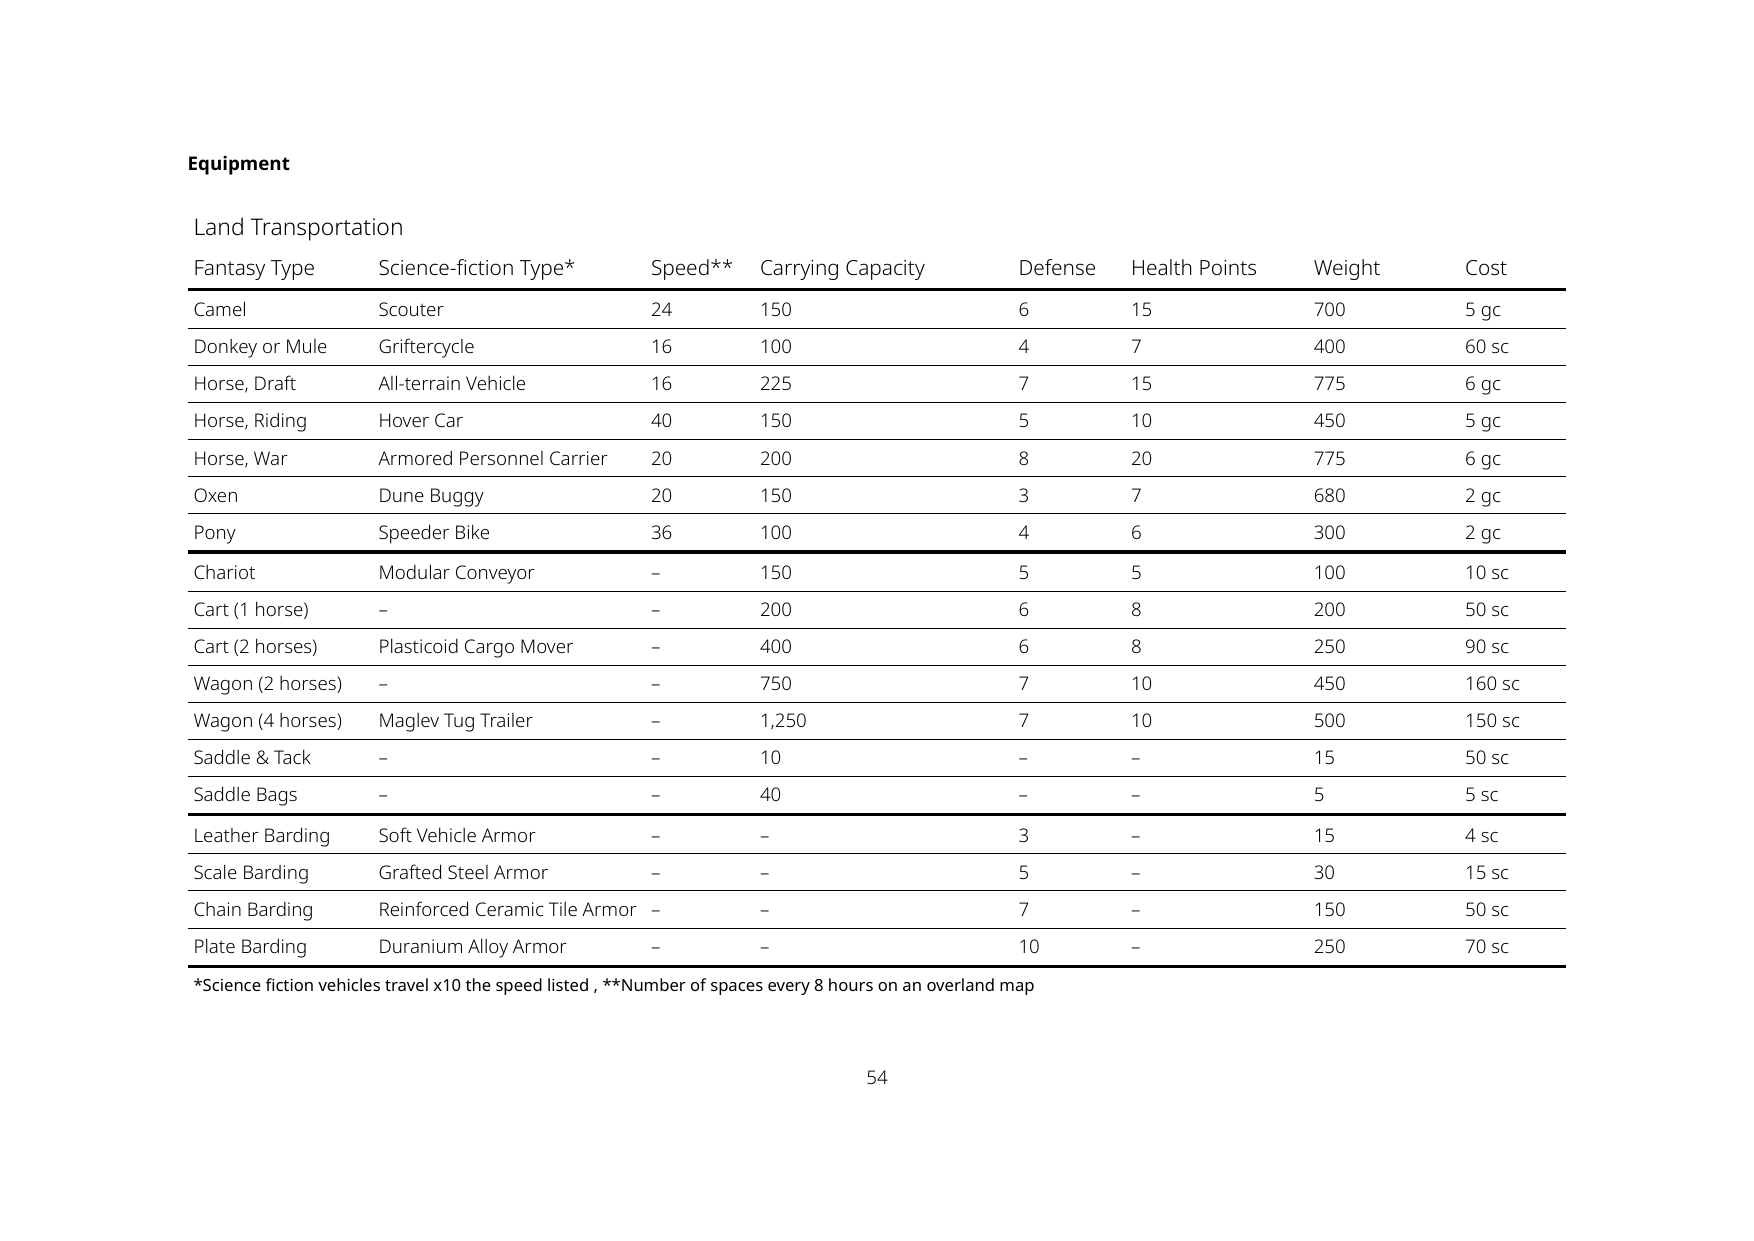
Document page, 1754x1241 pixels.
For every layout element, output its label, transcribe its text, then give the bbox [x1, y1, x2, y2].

table_cell – [754, 816, 1012, 853]
table_cell Armored Personnel Carrier [373, 440, 645, 476]
table_cell 150 [754, 554, 1012, 591]
table_cell 10 [754, 740, 1012, 776]
table_cell 775 [1308, 366, 1459, 402]
table_cell – [373, 777, 645, 813]
table_cell 150 [754, 477, 1012, 513]
table_cell 7 [1125, 477, 1308, 513]
table_cell 36 [645, 514, 754, 550]
table_cell 160 sc [1459, 666, 1566, 702]
table_cell 4 sc [1459, 816, 1566, 853]
table_cell 5 gc [1459, 291, 1566, 328]
table_cell Modular Conveyor [373, 554, 645, 591]
table_cell 150 [754, 291, 1012, 328]
table_cell – [645, 891, 754, 927]
table_cell Horse, War [188, 440, 373, 476]
table_cell Hover Car [373, 403, 645, 439]
table_cell Fantasy Type [188, 248, 373, 288]
table_cell 250 [1308, 629, 1459, 665]
table_cell 40 [645, 403, 754, 439]
table_cell 1,250 [754, 703, 1012, 739]
table_cell – [754, 854, 1012, 890]
table_cell 16 [645, 366, 754, 402]
table_cell 40 [754, 777, 1012, 813]
table_cell Chain Barding [188, 891, 373, 927]
table_cell Scale Barding [188, 854, 373, 890]
table_cell 20 [645, 477, 754, 513]
table_cell Leather Barding [188, 816, 373, 853]
table_cell – [373, 592, 645, 628]
table_cell 5 sc [1459, 777, 1566, 813]
table_cell 7 [1013, 666, 1125, 702]
table_cell Grafted Steel Armor [373, 854, 645, 890]
table_cell 300 [1308, 514, 1459, 550]
table_cell – [1125, 816, 1308, 853]
table_cell Saddle Bags [188, 777, 373, 813]
table_cell Griftercycle [373, 329, 645, 365]
table_cell 8 [1125, 592, 1308, 628]
table_cell 6 [1013, 592, 1125, 628]
table_cell 200 [754, 592, 1012, 628]
table_cell 10 [1125, 703, 1308, 739]
table_cell Science-fiction Type* [373, 248, 645, 288]
table_cell 450 [1308, 403, 1459, 439]
table_cell Wagon (2 horses) [188, 666, 373, 702]
table_cell – [645, 703, 754, 739]
table_cell 10 [1125, 403, 1308, 439]
table_cell 5 [1013, 554, 1125, 591]
table_cell 10 sc [1459, 554, 1566, 591]
table_cell Plasticoid Cargo Mover [373, 629, 645, 665]
table_cell – [1125, 891, 1308, 927]
table_cell Cart (2 horses) [188, 629, 373, 665]
table_cell – [645, 554, 754, 591]
table_cell 6 gc [1459, 440, 1566, 476]
table_cell 10 [1013, 929, 1125, 964]
table_cell Reinforced Ceramic Tile Armor [373, 891, 645, 927]
table_cell Defense [1013, 248, 1125, 288]
table_cell 8 [1125, 629, 1308, 665]
table_cell 7 [1013, 366, 1125, 402]
table_cell 150 [754, 403, 1012, 439]
table_cell 250 [1308, 929, 1459, 964]
table_cell 15 sc [1459, 854, 1566, 890]
table_cell Horse, Draft [188, 366, 373, 402]
table_cell 15 [1308, 740, 1459, 776]
table_cell 775 [1308, 440, 1459, 476]
table_cell Cost [1459, 248, 1566, 288]
table_cell 750 [754, 666, 1012, 702]
table_cell Speeder Bike [373, 514, 645, 550]
table_cell 50 sc [1459, 740, 1566, 776]
table_cell 450 [1308, 666, 1459, 702]
table_cell Saddle & Tack [188, 740, 373, 776]
table_cell – [645, 854, 754, 890]
table_cell 8 [1013, 440, 1125, 476]
table_cell 100 [1308, 554, 1459, 591]
table_cell 30 [1308, 854, 1459, 890]
table_cell 50 sc [1459, 891, 1566, 927]
table_cell 7 [1125, 329, 1308, 365]
table_cell 6 [1125, 514, 1308, 550]
table_cell Dune Buggy [373, 477, 645, 513]
table_cell 16 [645, 329, 754, 365]
table_cell 400 [1308, 329, 1459, 365]
table_cell 225 [754, 366, 1012, 402]
table_cell – [1125, 740, 1308, 776]
table_cell 200 [1308, 592, 1459, 628]
table_cell 5 [1013, 403, 1125, 439]
table_cell 20 [1125, 440, 1308, 476]
table_cell Scouter [373, 291, 645, 328]
table_cell – [645, 777, 754, 813]
table_cell – [645, 629, 754, 665]
table_cell – [645, 929, 754, 964]
table_cell 50 sc [1459, 592, 1566, 628]
table_cell 150 sc [1459, 703, 1566, 739]
table_cell 500 [1308, 703, 1459, 739]
table_cell 4 [1013, 329, 1125, 365]
table_cell 70 sc [1459, 929, 1566, 964]
table_cell 24 [645, 291, 754, 328]
table_cell 3 [1013, 477, 1125, 513]
table_cell Soft Vehicle Armor [373, 816, 645, 853]
table_cell 90 sc [1459, 629, 1566, 665]
table_cell – [373, 740, 645, 776]
table_cell 4 [1013, 514, 1125, 550]
table_cell 7 [1013, 703, 1125, 739]
table_cell Duranium Alloy Armor [373, 929, 645, 964]
table_cell 6 [1013, 291, 1125, 328]
table_cell 7 [1013, 891, 1125, 927]
table_cell 5 [1125, 554, 1308, 591]
table_cell 6 gc [1459, 366, 1566, 402]
table_cell 100 [754, 514, 1012, 550]
table_cell Oxen [188, 477, 373, 513]
table_cell – [645, 816, 754, 853]
table_cell – [1125, 854, 1308, 890]
table_cell Chariot [188, 554, 373, 591]
table_cell Horse, Riding [188, 403, 373, 439]
table_cell 150 [1308, 891, 1459, 927]
table_cell – [1013, 777, 1125, 813]
table_header Land Transportation [188, 205, 1566, 248]
table_cell – [754, 891, 1012, 927]
table_cell Weight [1308, 248, 1459, 288]
table_cell – [645, 592, 754, 628]
table_cell Wagon (4 horses) [188, 703, 373, 739]
table_cell – [645, 666, 754, 702]
table_cell 2 gc [1459, 514, 1566, 550]
table_cell All-terrain Vehicle [373, 366, 645, 402]
table_cell 200 [754, 440, 1012, 476]
table_cell – [645, 740, 754, 776]
table_cell Speed** [645, 248, 754, 288]
table_cell 5 [1308, 777, 1459, 813]
table_cell 100 [754, 329, 1012, 365]
table_cell – [1013, 740, 1125, 776]
table_cell *Science fiction vehicles travel x10 the speed listed , **Number of spaces every 8 hours on an overland map [188, 968, 1355, 1005]
table_cell Donkey or Mule [188, 329, 373, 365]
table_cell – [373, 666, 645, 702]
table_cell Health Points [1125, 248, 1308, 288]
table_cell 6 [1013, 629, 1125, 665]
table_cell 5 [1013, 854, 1125, 890]
table_cell Camel [188, 291, 373, 328]
table_cell 3 [1013, 816, 1125, 853]
table_cell 680 [1308, 477, 1459, 513]
table_cell Cart (1 horse) [188, 592, 373, 628]
table_cell – [1125, 929, 1308, 964]
table_cell 60 sc [1459, 329, 1566, 365]
table_cell – [1125, 777, 1308, 813]
table_cell – [754, 929, 1012, 964]
table_cell Pony [188, 514, 373, 550]
table_cell 20 [645, 440, 754, 476]
table_cell [1355, 968, 1566, 1005]
table_cell 400 [754, 629, 1012, 665]
table_cell 15 [1308, 816, 1459, 853]
table_cell Maglev Tug Trailer [373, 703, 645, 739]
table_cell 15 [1125, 291, 1308, 328]
table_cell 10 [1125, 666, 1308, 702]
table_cell Carrying Capacity [754, 248, 1012, 288]
table_cell 700 [1308, 291, 1459, 328]
table_cell 5 gc [1459, 403, 1566, 439]
table_cell Plate Barding [188, 929, 373, 964]
table_cell 2 gc [1459, 477, 1566, 513]
table_cell 15 [1125, 366, 1308, 402]
